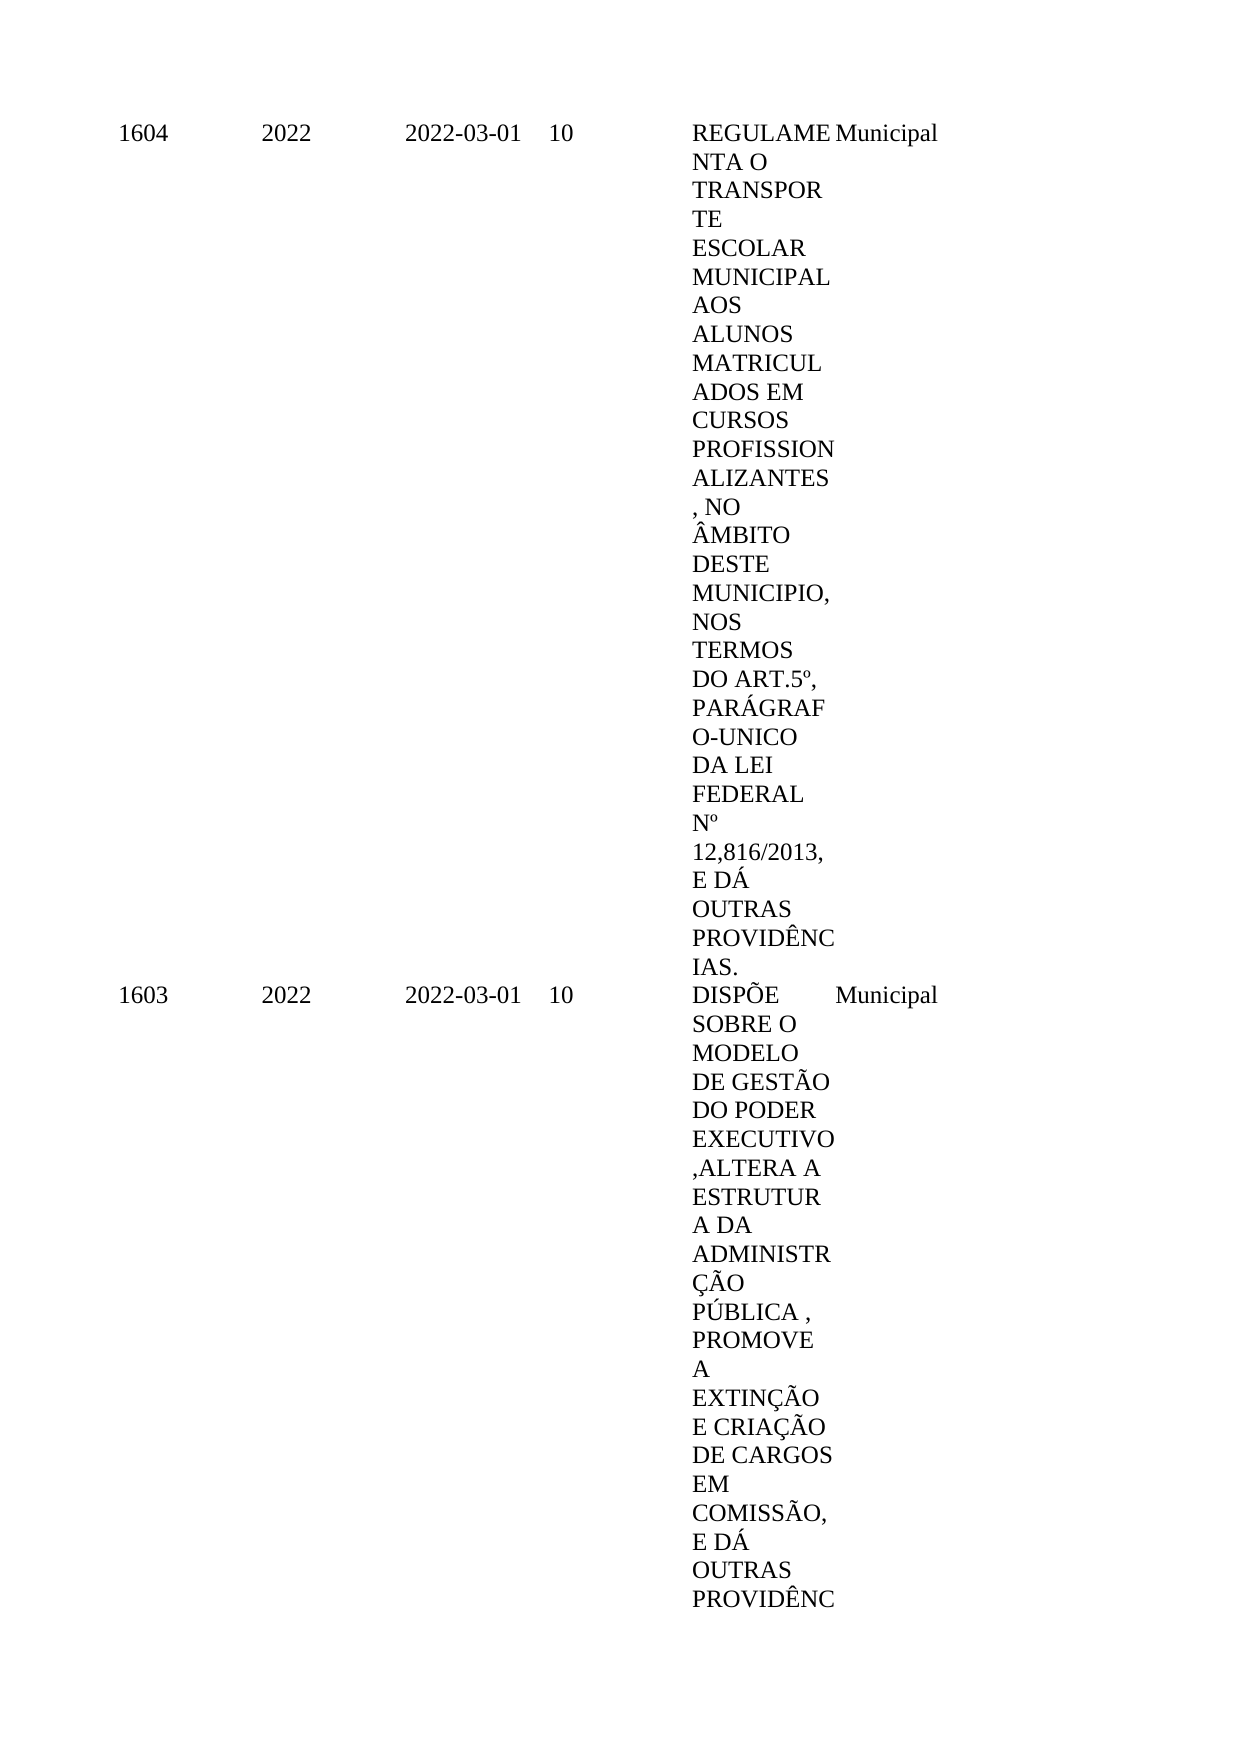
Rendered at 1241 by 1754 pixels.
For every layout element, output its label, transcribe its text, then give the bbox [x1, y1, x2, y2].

table_cell Municipal [835, 981, 979, 1613]
table_cell 2022 [261, 981, 405, 1613]
table_cell 1603 [118, 981, 261, 1613]
table_cell REGULAMENTA O TRANSPORTE ESCOLAR MUNICIPAL AOS ALUNOS MATRICULADOS EM CURSOS PROFISSIONALIZANTES , NO ÂMBITO DESTE MUNICIPIO, NOS TERMOS DO ART.5º, PARÁGRAFO-UNICO DA LEI FEDERAL Nº 12,816/2013, E DÁ OUTRAS PROVIDÊNCIAS. [692, 118, 835, 981]
table_cell 2022-03-01 [405, 118, 548, 981]
table_cell DISPÕE SOBRE O MODELO DE GESTÃO DO PODER EXECUTIVO,ALTERA A ESTRUTURA DA ADMINISTRÇÃO PÚBLICA , PROMOVE A EXTINÇÃO E CRIAÇÃO DE CARGOS EM COMISSÃO, E DÁ OUTRAS PROVIDÊNC [692, 981, 835, 1613]
table_cell 2022 [261, 118, 405, 981]
table_cell 10 [548, 981, 692, 1613]
table_cell [979, 981, 1122, 1613]
table_cell [979, 118, 1122, 981]
table_cell 1604 [118, 118, 261, 981]
table_cell 10 [548, 118, 692, 981]
table_cell 2022-03-01 [405, 981, 548, 1613]
table_cell Municipal [835, 118, 979, 981]
